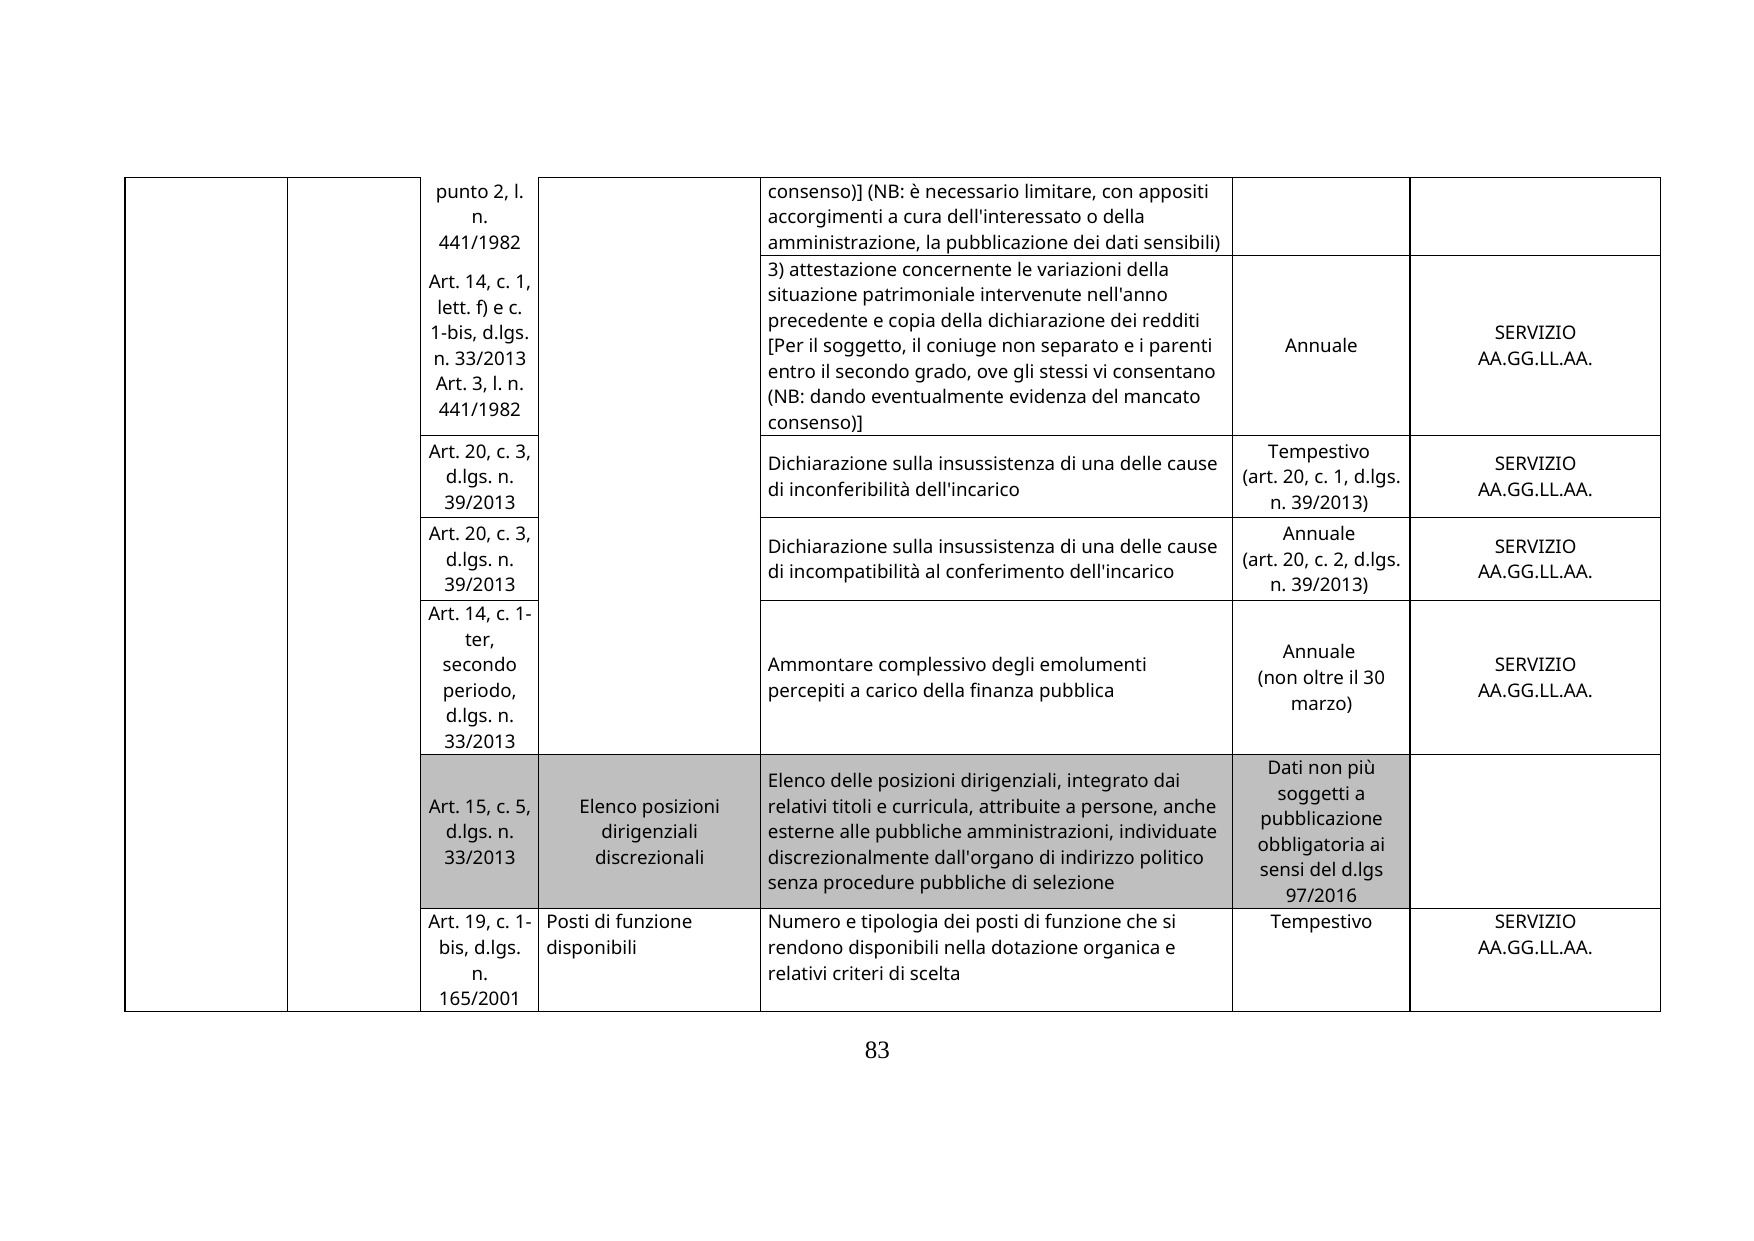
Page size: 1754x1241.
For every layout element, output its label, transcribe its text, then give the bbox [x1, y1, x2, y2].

table_cell SERVIZIO AA.GG.LL.AA. [1411, 518, 1660, 599]
table_cell Art. 14, c. 1, lett. f) e c. 1-bis, d.lgs. n. 33/2013 Art. 3, l. n. 441/1982 [421, 255, 538, 434]
table_cell Dichiarazione sulla insussistenza di una delle cause di inconferibilità dell'incarico [761, 436, 1232, 517]
table_cell Art. 19, c. 1-bis, d.lgs. n. 165/2001 [421, 909, 538, 1011]
table_cell SERVIZIO AA.GG.LL.AA. [1411, 601, 1660, 754]
table_cell Annuale (non oltre il 30 marzo) [1233, 601, 1409, 754]
table_cell Dati non più soggetti a pubblicazione obbligatoria ai sensi del d.lgs 97/2016 [1233, 755, 1409, 908]
table_cell [539, 178, 760, 754]
table_cell SERVIZIO AA.GG.LL.AA. [1411, 256, 1660, 434]
table_cell Annuale [1233, 256, 1409, 434]
table_cell 3) attestazione concernente le variazioni della situazione patrimoniale intervenute nell'anno precedente e copia della dichiarazione dei redditi [Per il soggetto, il coniuge non separato e i parenti entro il secondo grado, ove gli stessi vi consentano (NB: dando eventualmente evidenza del mancato consenso)] [761, 256, 1232, 434]
table_cell Art. 20, c. 3, d.lgs. n. 39/2013 [421, 436, 538, 517]
table_cell Elenco delle posizioni dirigenziali, integrato dai relativi titoli e curricula, attribuite a persone, anche esterne alle pubbliche amministrazioni, individuate discrezionalmente dall'organo di indirizzo politico senza procedure pubbliche di selezione [761, 755, 1232, 908]
table_cell Numero e tipologia dei posti di funzione che si rendono disponibili nella dotazione organica e relativi criteri di scelta [761, 909, 1232, 1011]
table_cell Annuale (art. 20, c. 2, d.lgs. n. 39/2013) [1233, 518, 1409, 599]
table_cell [1411, 178, 1660, 255]
table_cell SERVIZIO AA.GG.LL.AA. [1411, 436, 1660, 517]
table_cell consenso)] (NB: è necessario limitare, con appositi accorgimenti a cura dell'interessato o della amministrazione, la pubblicazione dei dati sensibili) [761, 178, 1232, 255]
table_cell Art. 14, c. 1-ter, secondo periodo, d.lgs. n. 33/2013 [421, 601, 538, 754]
table_cell [1233, 178, 1409, 255]
table_cell Art. 20, c. 3, d.lgs. n. 39/2013 [421, 518, 538, 599]
table_cell Elenco posizioni dirigenziali discrezionali [539, 755, 760, 908]
table_cell [126, 178, 287, 1011]
table_cell Posti di funzione disponibili [539, 909, 760, 1011]
table_cell SERVIZIO AA.GG.LL.AA. [1411, 909, 1660, 1011]
table_cell punto 2, l. n. 441/1982 [421, 177, 538, 255]
table_cell Dichiarazione sulla insussistenza di una delle cause di incompatibilità al conferimento dell'incarico [761, 518, 1232, 599]
table_cell Ammontare complessivo degli emolumenti percepiti a carico della finanza pubblica [761, 601, 1232, 754]
table_cell Art. 15, c. 5, d.lgs. n. 33/2013 [421, 755, 538, 908]
table_cell [1411, 755, 1660, 908]
table_cell [288, 178, 420, 1011]
table_cell Tempestivo (art. 20, c. 1, d.lgs. n. 39/2013) [1233, 436, 1409, 517]
table_cell Tempestivo [1233, 909, 1409, 1011]
